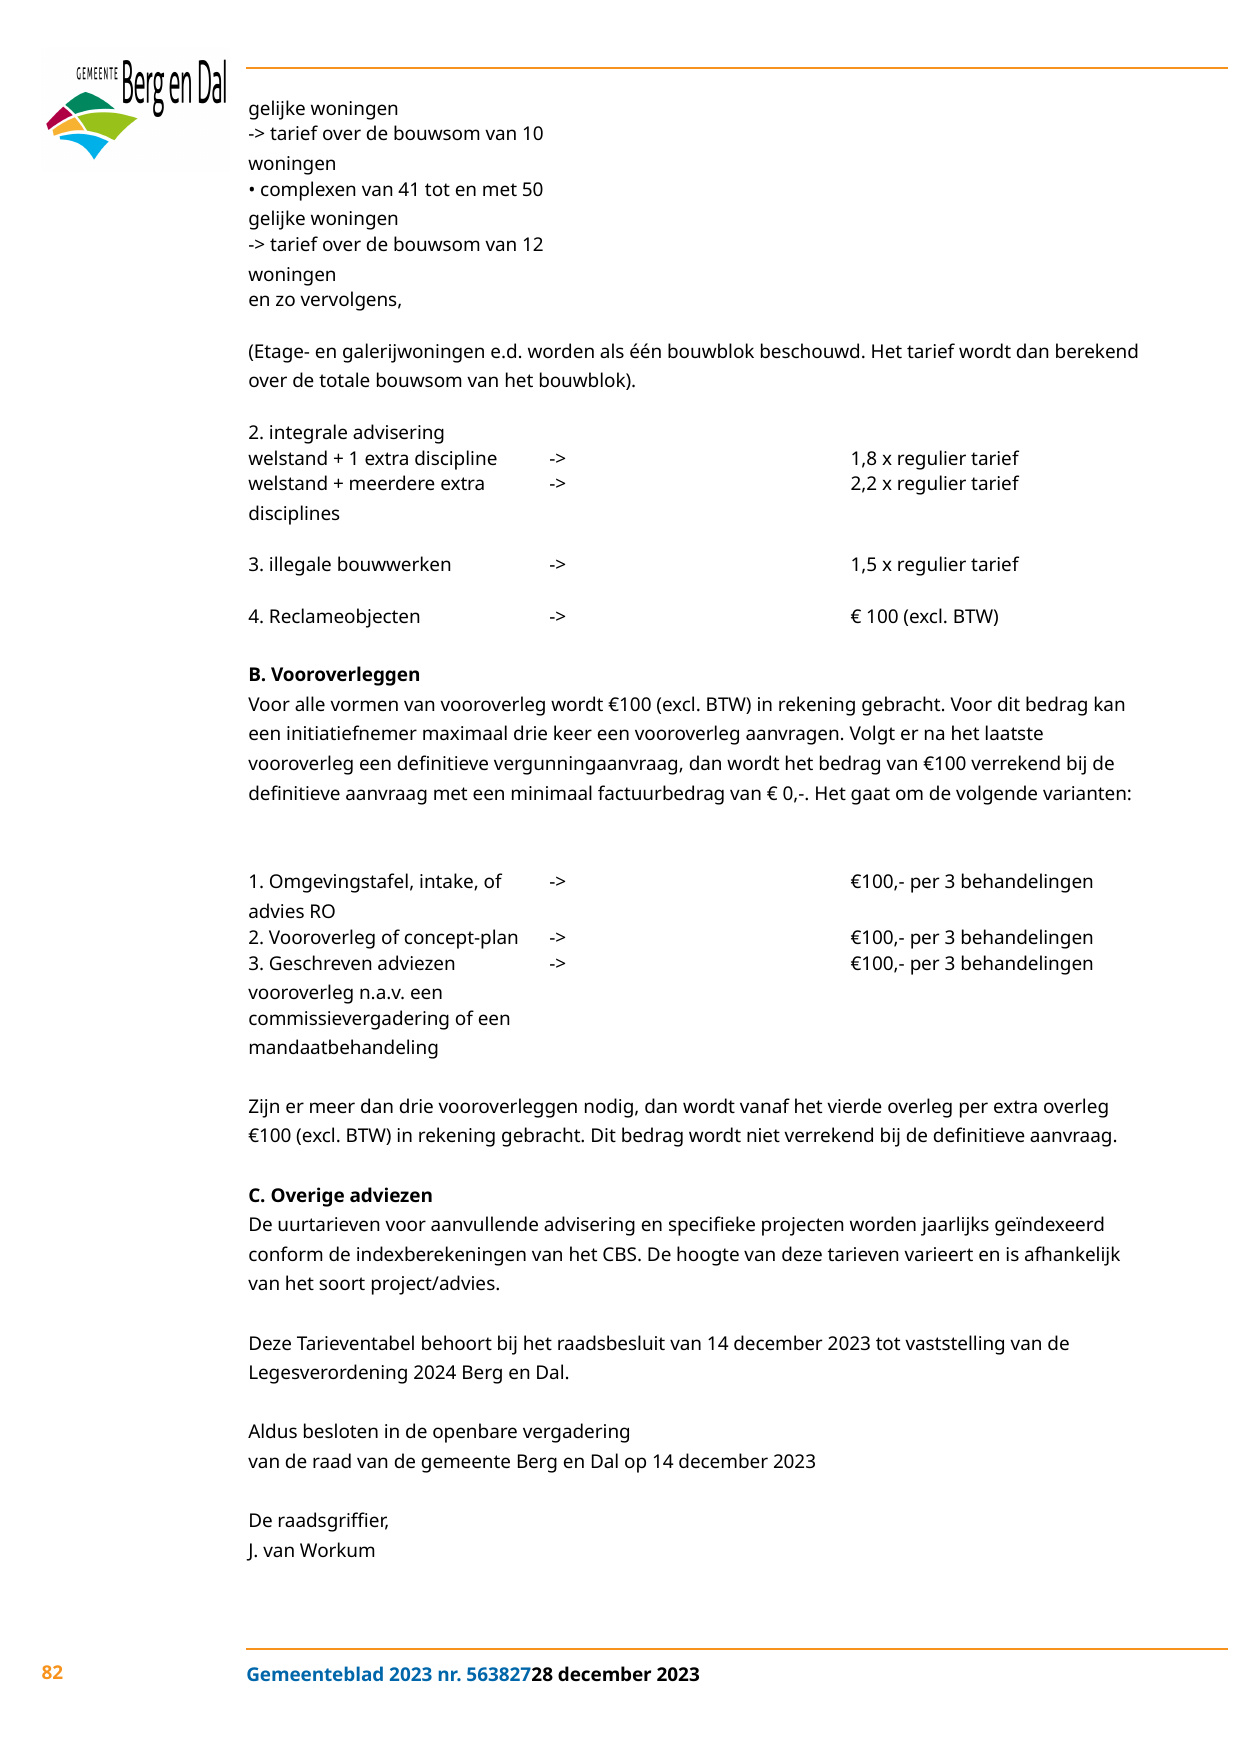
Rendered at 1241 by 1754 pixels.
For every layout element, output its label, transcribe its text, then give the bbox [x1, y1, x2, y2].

table_cell 3. Geschreven adviezen vooroverleg n.a.v. een [248, 950, 549, 1005]
table_cell -> [549, 551, 850, 577]
table_cell (Etage- en galerijwoningen e.d. worden als één bouwblok beschouwd. Het tarief wordt dan berekend over de totale bouwsom van het bouwblok). [248, 338, 1152, 393]
text De raadsgriffier, [248, 1507, 1152, 1533]
table_cell [549, 526, 850, 551]
table_cell [850, 577, 1152, 603]
table_cell [248, 577, 549, 603]
table_cell [850, 95, 1152, 121]
table_cell welstand + meerdere extra disciplines [248, 470, 549, 526]
table_cell -> tarief over de bouwsom van 10 woningen [248, 121, 549, 176]
table_cell [549, 577, 850, 603]
table_header 1. Omgevingstafel, intake, of advies RO [248, 869, 549, 924]
table_cell [549, 286, 850, 312]
table_cell [850, 121, 1152, 176]
table_cell €100,- per 3 behandelingen [850, 950, 1152, 1005]
table_header -> [549, 869, 850, 924]
table_cell • complexen van 41 tot en met 50 gelijke woningen [248, 176, 549, 231]
table_cell [850, 286, 1152, 312]
table_cell [549, 176, 850, 231]
text Zijn er meer dan drie vooroverleggen nodig, dan wordt vanaf het vierde overleg per extra overleg €100 (excl. BTW) in rekening gebracht. Dit bedrag wordt niet verrekend bij de definitieve aanvraag. [248, 1093, 1152, 1148]
table_cell 1,5 x regulier tarief [850, 551, 1152, 577]
table_cell 2,2 x regulier tarief [850, 470, 1152, 526]
table_cell 2. Vooroverleg of concept-plan [248, 924, 549, 950]
text B. Vooroverleggen [248, 661, 1152, 687]
table_cell 4. Reclameobjecten [248, 603, 549, 629]
table_cell 2. integrale advisering [248, 419, 549, 445]
table_cell -> [549, 950, 850, 1005]
table_cell €100,- per 3 behandelingen [850, 924, 1152, 950]
table_cell -> [549, 470, 850, 526]
table_cell [850, 312, 1152, 338]
text Voor alle vormen van vooroverleg wordt €100 (excl. BTW) in rekening gebracht. Voor dit bedrag kan een initiatiefnemer maximaal drie keer een vooroverleg aanvragen. Volgt er na het laatste vooroverleg een definitieve vergunningaanvraag, dan wordt het bedrag van €100 verrekend bij de definitieve aanvraag met een minimaal factuurbedrag van € 0,-. Het gaat om de volgende varianten: [248, 691, 1152, 806]
table_cell [248, 526, 549, 551]
text J. van Workum [248, 1537, 1152, 1563]
table_cell 3. illegale bouwwerken [248, 551, 549, 577]
text De uurtarieven voor aanvullende advisering en specifieke projecten worden jaarlijks geïndexeerd conform de indexberekeningen van het CBS. De hoogte van deze tarieven varieert en is afhankelijk van het soort project/advies. [248, 1211, 1152, 1296]
table_cell [850, 1005, 1152, 1060]
table_cell [850, 176, 1152, 231]
table_cell -> [549, 603, 850, 629]
table_cell en zo vervolgens, [248, 286, 549, 312]
table_cell -> tarief over de bouwsom van 12 woningen [248, 231, 549, 286]
table_cell [850, 231, 1152, 286]
table_cell [850, 526, 1152, 551]
table_cell gelijke woningen [248, 95, 549, 121]
table_cell [549, 419, 850, 445]
table_header €100,- per 3 behandelingen [850, 869, 1152, 924]
table_cell welstand + 1 extra discipline [248, 445, 549, 470]
table_cell [850, 419, 1152, 445]
table_cell [549, 312, 850, 338]
table_cell [850, 393, 1152, 419]
table_cell -> [549, 445, 850, 470]
table_cell [248, 393, 549, 419]
text Deze Tarieventabel behoort bij het raadsbesluit van 14 december 2023 tot vaststelling van de Legesverordening 2024 Berg en Dal. [248, 1330, 1152, 1385]
table_cell [549, 393, 850, 419]
table_cell [549, 1005, 850, 1060]
table_cell [248, 312, 549, 338]
table_cell € 100 (excl. BTW) [850, 603, 1152, 629]
text van de raad van de gemeente Berg en Dal op 14 december 2023 [248, 1448, 1152, 1474]
text Aldus besloten in de openbare vergadering [248, 1418, 1152, 1444]
table_cell commissievergadering of een mandaatbehandeling [248, 1005, 549, 1060]
table_cell [549, 121, 850, 176]
table_cell 1,8 x regulier tarief [850, 445, 1152, 470]
picture [41, 47, 231, 172]
table_cell [549, 231, 850, 286]
table_cell -> [549, 924, 850, 950]
text C. Overige adviezen [248, 1182, 1152, 1208]
table_cell [549, 95, 850, 121]
